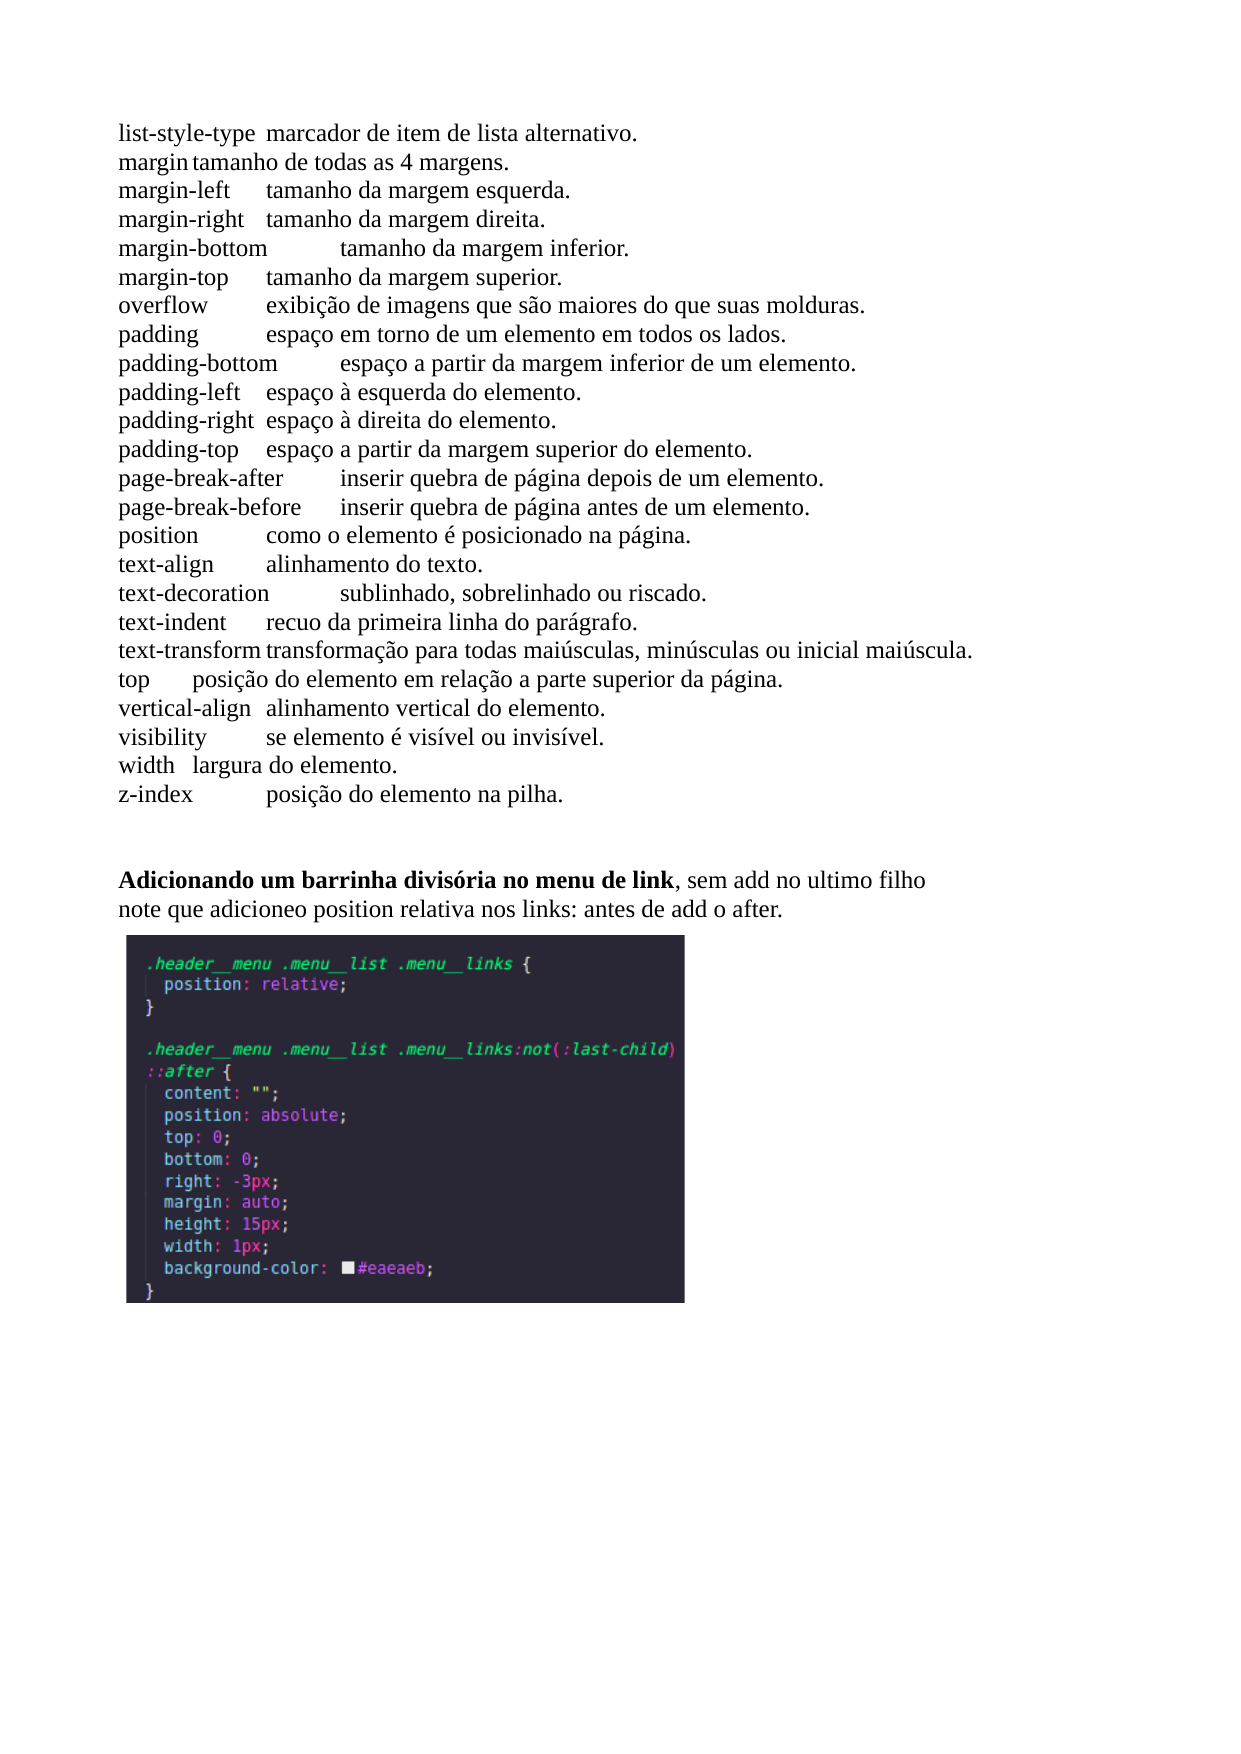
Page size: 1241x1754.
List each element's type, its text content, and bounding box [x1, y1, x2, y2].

text top posição do elemento em relação a parte superior da página. [118, 664, 1122, 693]
picture [126, 935, 685, 1303]
text Adicionando um barrinha divisória no menu de link, sem add no ultimo filho [118, 866, 1122, 894]
text margin tamanho de todas as 4 margens. [118, 147, 1122, 176]
text z-index posição do elemento na pilha. [118, 779, 1122, 808]
text overflow exibição de imagens que são maiores do que suas molduras. [118, 291, 1122, 319]
text padding-bottom espaço a partir da margem inferior de um elemento. [118, 348, 1122, 377]
text page-break-after inserir quebra de página depois de um elemento. [118, 463, 1122, 492]
text text-transform transformação para todas maiúsculas, minúsculas ou inicial maiúscula. [118, 636, 1122, 664]
text padding espaço em torno de um elemento em todos os lados. [118, 319, 1122, 348]
text margin-bottom tamanho da margem inferior. [118, 233, 1122, 262]
text page-break-before inserir quebra de página antes de um elemento. [118, 492, 1122, 521]
text padding-left espaço à esquerda do elemento. [118, 377, 1122, 406]
text position como o elemento é posicionado na página. [118, 521, 1122, 549]
text vertical-align alinhamento vertical do elemento. [118, 693, 1122, 722]
text margin-top tamanho da margem superior. [118, 262, 1122, 291]
text note que adicioneo position relativa nos links: antes de add o after. [118, 894, 1122, 923]
text width largura do elemento. [118, 751, 1122, 779]
text visibility se elemento é visível ou invisível. [118, 722, 1122, 751]
text padding-right espaço à direita do elemento. [118, 406, 1122, 434]
text text-decoration sublinhado, sobrelinhado ou riscado. [118, 578, 1122, 607]
text list-style-type marcador de item de lista alternativo. [118, 118, 1122, 147]
text margin-right tamanho da margem direita. [118, 204, 1122, 233]
text text-align alinhamento do texto. [118, 549, 1122, 578]
text margin-left tamanho da margem esquerda. [118, 176, 1122, 204]
text text-indent recuo da primeira linha do parágrafo. [118, 607, 1122, 636]
text padding-top espaço a partir da margem superior do elemento. [118, 434, 1122, 463]
